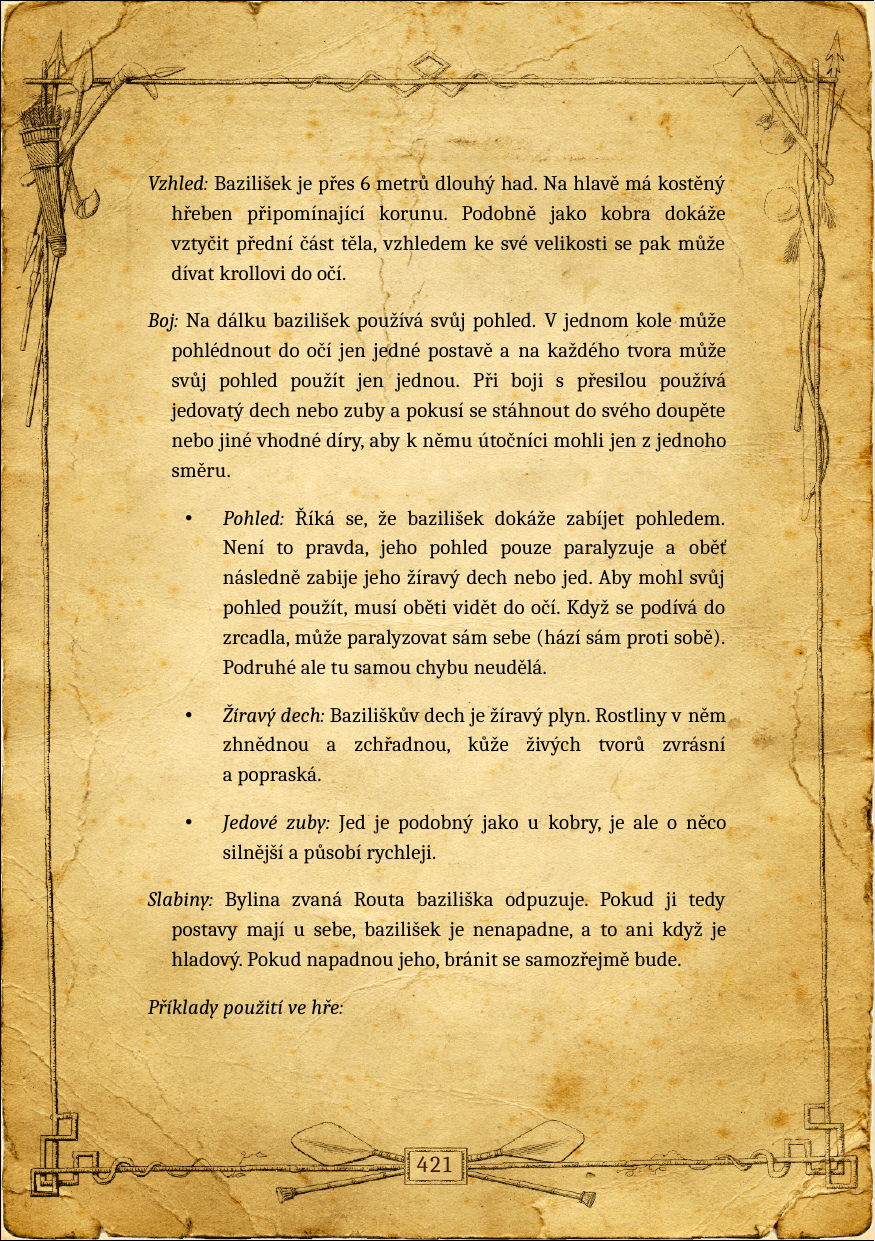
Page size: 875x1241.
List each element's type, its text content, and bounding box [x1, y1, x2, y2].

text Slabiny: Bylina zvaná Routa baziliška odpuzuje. Pokud ji tedy postavy mají u⁠ sebe, bazilišek je nenapadne, a⁠ to ani když je hladový. Pokud napadnou jeho, bránit se samozřejmě bude. [148, 888, 726, 972]
list Pohled: Říká se, že bazilišek dokáže zabíjet pohledem. Není to pravda, jeho pohled pouze paralyzuje a⁠ oběť následně zabije jeho žíravý dech nebo jed. Aby mohl svůj pohled použít, musí oběti vidět do očí. Když se podívá do zrcadla, může paralyzovat sám sebe (hází sám proti sobě). Podruhé ale tu samou chybu neudělá. [185, 506, 726, 679]
list Jedové zuby: Jed je podobný jako u⁠ kobry, je ale o⁠ něco silnější a⁠ působí rychleji. [185, 811, 726, 864]
text Příklady použití ve hře: [148, 996, 726, 1019]
picture [1, 1, 874, 1240]
list Žíravý dech: Baziliškův dech je žíravý plyn. Rostliny v⁠ něm zhnědnou a⁠ zchřadnou, kůže živých tvorů zvrásní a⁠ popraská. [185, 703, 726, 787]
text Boj: Na dálku bazilišek používá svůj pohled. V⁠ jednom kole může pohlédnout do očí jen jedné postavě a⁠ na každého tvora může svůj pohled použít jen jednou. Při boji s⁠ přesilou používá jedovatý dech nebo zuby a⁠ pokusí se stáhnout do svého doupěte nebo jiné vhodné díry, aby k⁠ němu útočníci mohli jen z⁠ jednoho směru. [148, 309, 726, 482]
text Vzhled: Bazilišek je přes 6 metrů dlouhý had. Na hlavě má kostěný hřeben připomínající korunu. Podobně jako kobra dokáže vztyčit přední část těla, vzhledem ke své velikosti se pak může dívat krollovi do očí. [148, 172, 726, 285]
